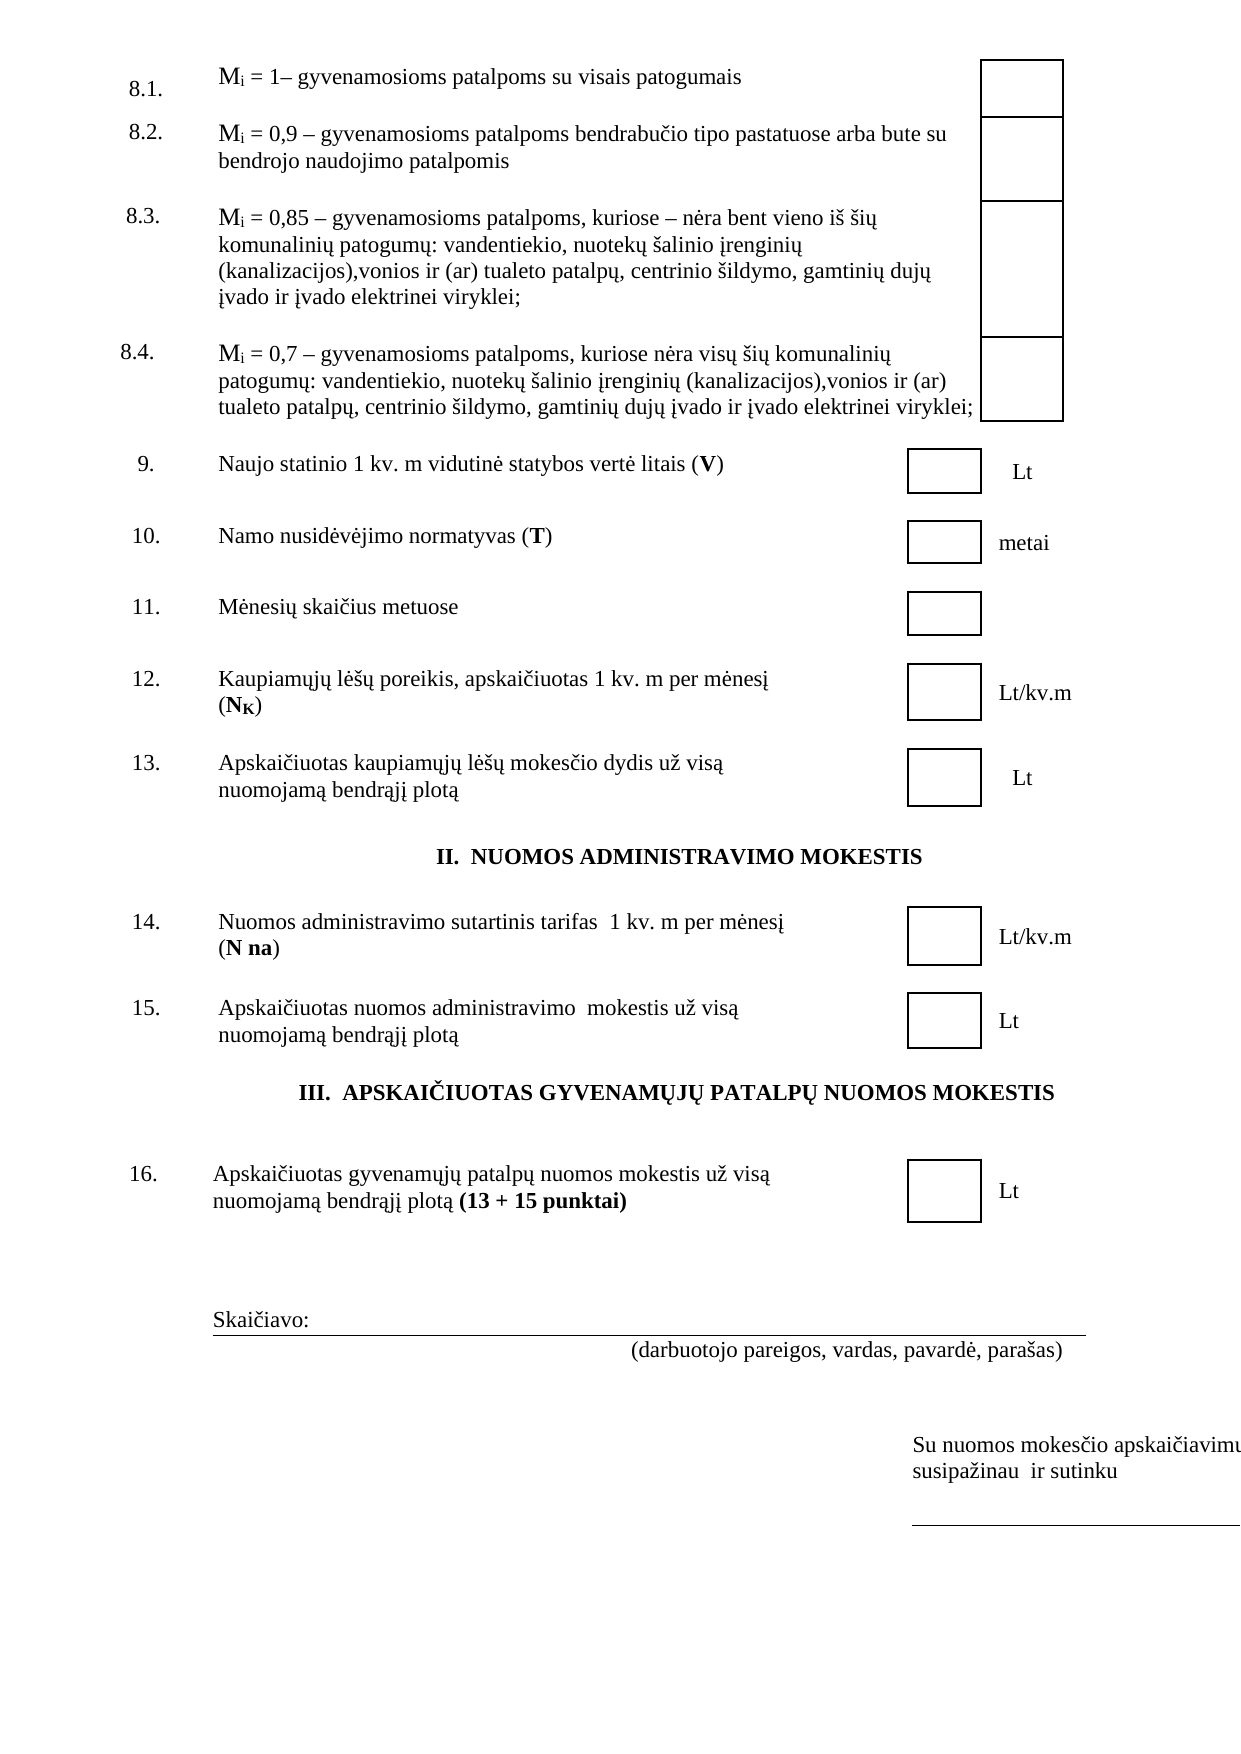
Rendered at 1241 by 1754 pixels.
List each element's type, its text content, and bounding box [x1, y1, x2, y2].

table_cell [1210, 1335, 1215, 1363]
table_cell [1182, 520, 1186, 562]
table_cell [218, 634, 311, 663]
table_cell [1220, 1079, 1240, 1106]
table_cell [763, 1363, 912, 1389]
table_cell [74, 805, 218, 834]
table_cell [1210, 663, 1215, 719]
table_cell [1148, 663, 1159, 719]
table_cell [1136, 1221, 1240, 1249]
table_cell [1141, 805, 1240, 834]
table_cell [1141, 880, 1240, 906]
table_cell [970, 1221, 1136, 1249]
table_cell [1215, 200, 1220, 336]
table_cell [1192, 116, 1196, 200]
table_cell [213, 1106, 306, 1132]
table_cell [1136, 1335, 1148, 1363]
table_cell [1159, 663, 1171, 719]
table_cell [306, 1132, 401, 1158]
table_cell [74, 1106, 213, 1132]
table_cell [965, 492, 1141, 520]
table_cell [909, 908, 980, 964]
table_cell Naujo statinio 1 kv. m vidutinė statybos vertė litais (V) [218, 448, 795, 492]
table_cell [74, 634, 218, 663]
table_cell [1182, 906, 1186, 964]
table_cell [763, 1389, 912, 1416]
table_cell 10. [74, 520, 218, 562]
table_cell [1186, 1079, 1192, 1106]
table_cell [498, 1276, 638, 1302]
table_cell Mi = 0,85 – gyvenamosioms patalpoms, kuriose – nėra bent vieno iš šių komunalinių patogumų: vandentiekio, nuotekų šalinio įrenginių (kanalizacijos),vonios ir (ar) tualeto patalpų, centrinio šildymo, gamtinių dujų įvado ir įvado elektrinei viryklei; [218, 200, 980, 336]
table_cell [1064, 200, 1141, 336]
table_cell 12. [74, 663, 218, 719]
table_cell [1141, 1079, 1152, 1106]
table_cell [401, 1276, 498, 1302]
table_cell [638, 1221, 803, 1249]
table_cell [406, 1363, 498, 1389]
table_cell [1210, 200, 1215, 336]
table_cell [213, 1250, 306, 1276]
table_cell [909, 750, 980, 805]
table_cell [1175, 520, 1182, 562]
table_cell [970, 1132, 1141, 1158]
table_cell [1141, 964, 1240, 992]
table_cell [795, 520, 907, 562]
table_cell [223, 1499, 306, 1525]
table_cell [803, 964, 965, 992]
table_cell [638, 1363, 643, 1389]
table_cell [1220, 116, 1240, 200]
table_cell [1202, 992, 1210, 1047]
table_cell [311, 805, 406, 834]
table_cell [1196, 520, 1202, 562]
table_cell [306, 1221, 401, 1249]
table_cell [795, 719, 965, 747]
table_cell [1196, 834, 1202, 879]
table_cell [406, 880, 503, 906]
table_cell [1220, 448, 1240, 492]
table_cell [498, 1250, 638, 1276]
table_cell [1136, 1250, 1240, 1276]
table_cell [1141, 663, 1148, 719]
table_cell [732, 1499, 763, 1525]
table_cell [643, 1416, 732, 1498]
table_cell [1141, 1106, 1240, 1132]
table_cell [1159, 1335, 1171, 1363]
table_cell Lt [982, 748, 1063, 805]
table_cell [1192, 1335, 1196, 1363]
table_cell Lt [982, 992, 1063, 1047]
table_cell [1175, 1335, 1182, 1363]
table_cell [909, 522, 980, 562]
table_cell [643, 964, 803, 992]
table_cell [1202, 116, 1210, 200]
table_cell [306, 1499, 311, 1525]
table_cell [1148, 59, 1159, 116]
table_cell [763, 1416, 912, 1498]
table_cell [965, 719, 1141, 747]
table_cell [803, 1047, 965, 1079]
table_cell [732, 1416, 763, 1498]
table_cell [803, 1132, 969, 1158]
table_cell [643, 1499, 732, 1525]
table_cell [401, 1416, 406, 1498]
table_cell [1171, 1335, 1175, 1363]
table_cell [1148, 906, 1159, 964]
table_cell [1115, 1363, 1240, 1389]
table_cell [1171, 520, 1175, 562]
table_cell [1141, 492, 1240, 520]
table_cell [1148, 200, 1159, 336]
table_cell [74, 1363, 213, 1389]
table_cell Lt/kv.m [982, 663, 1141, 719]
table_cell [1141, 520, 1148, 562]
table_cell [909, 665, 980, 719]
table_cell [74, 1389, 213, 1416]
table_cell [1171, 59, 1175, 116]
table_cell [213, 1221, 306, 1249]
table_cell [1192, 448, 1202, 492]
table_cell [213, 1363, 218, 1389]
table_cell [643, 880, 803, 906]
table_cell [1196, 663, 1202, 719]
table_cell [1202, 336, 1210, 419]
table_cell [970, 1250, 1136, 1276]
table_cell [1141, 59, 1148, 116]
table_cell [218, 805, 311, 834]
table_cell [218, 492, 311, 520]
table_cell [74, 1132, 213, 1158]
table_cell [1186, 834, 1192, 879]
table_cell [311, 964, 406, 992]
table_cell [638, 1499, 643, 1525]
table_cell [795, 492, 965, 520]
table_cell [1159, 200, 1171, 336]
table_cell [1186, 1335, 1192, 1363]
table_cell [1136, 1276, 1240, 1302]
table_cell [401, 1221, 498, 1249]
table_cell [74, 562, 218, 591]
table_cell [965, 420, 1141, 448]
table_cell 11. [74, 591, 218, 634]
table_cell Namo nusidėvėjimo normatyvas (T) [218, 520, 795, 562]
table_cell [638, 1106, 803, 1132]
table_cell [795, 420, 965, 448]
table_cell [503, 880, 643, 906]
table_cell [982, 61, 1062, 116]
table_cell [306, 1416, 311, 1498]
table_cell [643, 492, 795, 520]
table_cell [74, 964, 218, 992]
table_cell [638, 1250, 803, 1276]
table_cell [965, 562, 1141, 591]
table_cell [498, 1499, 503, 1525]
table_cell [1210, 591, 1215, 634]
table_cell [1196, 906, 1202, 964]
table_cell [1182, 200, 1186, 336]
table_cell [803, 906, 907, 964]
table_cell [503, 492, 643, 520]
table_cell [1141, 748, 1192, 805]
table_cell [1196, 59, 1202, 116]
table_cell [311, 492, 406, 520]
table_cell [1186, 336, 1192, 419]
table_cell [223, 1389, 306, 1416]
table_cell [406, 719, 503, 747]
table_cell [1196, 336, 1202, 419]
table_cell [1215, 520, 1220, 562]
table_cell 15. [74, 992, 218, 1047]
table_cell [982, 118, 1062, 200]
table_cell [1141, 336, 1148, 419]
table_cell [74, 834, 218, 879]
table_cell [503, 719, 643, 747]
table_cell [306, 1389, 311, 1416]
table_cell [1115, 1499, 1240, 1525]
table_cell [803, 992, 907, 1047]
table_cell [1171, 336, 1175, 419]
table_cell [213, 1132, 306, 1158]
table_cell 8.4. [74, 336, 218, 419]
table_cell Mi = 1– gyvenamosioms patalpoms su visais patogumais [218, 59, 980, 116]
table_cell [1220, 1303, 1240, 1335]
table_cell [1192, 591, 1202, 634]
table_cell [1141, 200, 1148, 336]
table_cell [498, 1416, 503, 1498]
table_cell [1141, 1159, 1192, 1221]
table_cell [1141, 591, 1192, 634]
table_cell [982, 202, 1062, 336]
table_cell [503, 562, 643, 591]
table_cell [1215, 59, 1220, 116]
table_cell [1192, 748, 1202, 805]
table_cell [1159, 1303, 1164, 1335]
table_cell [795, 634, 965, 663]
table_cell [1202, 200, 1210, 336]
table_cell [643, 719, 795, 747]
table_cell [1148, 116, 1159, 200]
table_cell [1175, 906, 1182, 964]
table_cell [1192, 906, 1196, 964]
table_cell [1196, 116, 1202, 200]
table_cell [1141, 906, 1148, 964]
table_cell 8.3. [74, 200, 218, 336]
table_cell [1210, 116, 1215, 200]
table_cell [732, 1389, 763, 1416]
table_cell [223, 1416, 306, 1498]
table_cell [218, 1499, 222, 1525]
table_cell [909, 994, 980, 1047]
table_cell [1182, 1303, 1186, 1335]
table_cell [311, 880, 406, 906]
table_cell [1086, 1335, 1136, 1363]
table_cell [218, 562, 311, 591]
table_cell [498, 1106, 638, 1132]
table_cell [1210, 1303, 1215, 1335]
table_cell [218, 420, 311, 448]
table_cell metai [982, 520, 1141, 562]
table_cell [218, 964, 311, 992]
table_cell [1175, 1303, 1182, 1335]
table_cell [1164, 1303, 1171, 1335]
table_cell [74, 1276, 213, 1302]
table_cell [1210, 992, 1215, 1047]
table_cell [1141, 420, 1240, 448]
table_cell [401, 1363, 406, 1389]
table_cell [311, 1499, 401, 1525]
table_cell [1186, 520, 1192, 562]
table_cell [1064, 59, 1141, 116]
table_cell [1141, 634, 1240, 663]
table_cell [1186, 116, 1192, 200]
table_cell [1220, 1335, 1240, 1363]
table_cell [1063, 748, 1141, 805]
table_cell [74, 492, 218, 520]
table_cell [1064, 336, 1141, 419]
table_cell [1159, 906, 1171, 964]
table_cell [498, 1363, 503, 1389]
table_cell [1141, 719, 1240, 747]
table_cell [1148, 1335, 1159, 1363]
table_cell [311, 634, 406, 663]
table_cell [982, 338, 1062, 419]
table_cell Skaičiavo: [213, 1303, 401, 1335]
table_cell [218, 880, 311, 906]
table_cell [406, 634, 503, 663]
table_cell Apskaičiuotas kaupiamųjų lėšų mokesčio dydis už visą nuomojamą bendrąjį plotą [218, 748, 795, 805]
table_cell [1063, 1159, 1141, 1221]
table_cell [1182, 663, 1186, 719]
table_cell [1175, 200, 1182, 336]
table_cell [1086, 1303, 1136, 1335]
table_cell [406, 1416, 498, 1498]
table_cell [1063, 448, 1141, 492]
table_cell [1192, 1159, 1202, 1221]
table_cell [1196, 1335, 1202, 1363]
table_cell [1215, 1159, 1220, 1221]
table_cell Lt/kv.m [982, 906, 1141, 964]
table_cell [218, 1047, 311, 1079]
table_cell [1220, 200, 1240, 336]
table_cell [638, 1276, 803, 1302]
table_cell [965, 880, 1141, 906]
table_cell [1186, 59, 1192, 116]
table_cell [74, 420, 218, 448]
table_cell [74, 1221, 213, 1249]
table_cell [1202, 663, 1210, 719]
table_cell [1220, 520, 1240, 562]
table_cell Lt [982, 1159, 1063, 1221]
table_cell [218, 719, 311, 747]
table_cell [503, 420, 643, 448]
table_cell [1171, 200, 1175, 336]
table_cell [311, 420, 406, 448]
table_cell II. NUOMOS ADMINISTRAVIMO MOKESTIS [218, 834, 1141, 879]
table_cell [803, 1159, 907, 1221]
table_cell [74, 1416, 213, 1498]
table_cell [1175, 336, 1182, 419]
table_cell [1215, 992, 1220, 1047]
table_cell [1011, 1499, 1115, 1525]
table_cell [401, 1303, 1086, 1335]
table_cell [965, 805, 1141, 834]
table_cell [1136, 1303, 1148, 1335]
table_cell [1210, 59, 1215, 116]
table_cell [406, 1047, 503, 1079]
table_cell Nuomos administravimo sutartinis tarifas 1 kv. m per mėnesį (N na) [218, 906, 803, 964]
table_cell [643, 1363, 732, 1389]
table_cell [74, 719, 218, 747]
table_cell [1175, 663, 1182, 719]
table_cell [1215, 1303, 1220, 1335]
table_cell [503, 1499, 638, 1525]
table_cell [1215, 906, 1220, 964]
table_cell [74, 1303, 213, 1335]
table_cell [1171, 1303, 1175, 1335]
table_cell [503, 1363, 638, 1389]
table_cell [74, 1499, 213, 1525]
table_cell [803, 1276, 969, 1302]
table_cell [218, 1416, 222, 1498]
table_cell [406, 420, 503, 448]
table_cell Apskaičiuotas gyvenamųjų patalpų nuomos mokestis už visą nuomojamą bendrąjį plotą (13 + 15 punktai) [213, 1159, 803, 1221]
table_cell [1192, 1079, 1196, 1106]
table_cell [638, 1416, 643, 1498]
table_cell 8.2. [74, 116, 218, 200]
table_cell [1182, 59, 1186, 116]
table_cell [795, 591, 907, 634]
table_cell [503, 1416, 638, 1498]
table_cell [74, 1335, 213, 1363]
table_cell [1220, 59, 1240, 116]
table_cell [1171, 906, 1175, 964]
table_cell [306, 1363, 311, 1389]
table_cell [311, 1416, 401, 1498]
table_cell [1182, 116, 1186, 200]
table_cell [1171, 834, 1182, 879]
table_cell [1159, 520, 1171, 562]
table_cell [1202, 748, 1210, 805]
table_cell [306, 1276, 401, 1302]
table_cell [1220, 591, 1240, 634]
table_cell [1202, 448, 1210, 492]
table_cell [1192, 992, 1202, 1047]
table_cell III. APSKAIČIUOTAS GYVENAMŲJŲ PATALPŲ NUOMOS MOKESTIS [213, 1079, 1141, 1106]
table_cell [1159, 336, 1171, 419]
table_cell [1175, 116, 1182, 200]
table_cell 9. [74, 448, 218, 492]
table_cell [803, 1250, 969, 1276]
table_cell [1148, 1303, 1159, 1335]
table_cell Apskaičiuotas nuomos administravimo mokestis už visą nuomojamą bendrąjį plotą [218, 992, 803, 1047]
table_cell [1192, 1303, 1196, 1335]
table_cell [503, 964, 643, 992]
table_cell [1210, 1079, 1215, 1106]
table_cell [498, 1132, 638, 1158]
table_cell [1210, 834, 1215, 879]
table_cell [795, 448, 907, 492]
table_cell [503, 634, 643, 663]
table_cell [1141, 834, 1148, 879]
table_cell [970, 1106, 1141, 1132]
table_cell [1215, 1079, 1220, 1106]
table_cell [909, 450, 980, 492]
table_cell [1159, 116, 1171, 200]
table_cell [311, 1363, 401, 1389]
table_cell [1220, 1159, 1240, 1221]
table_cell Kaupiamųjų lėšų poreikis, apskaičiuotas 1 kv. m per mėnesį (NK) [218, 663, 795, 719]
table_cell [1220, 748, 1240, 805]
table_cell [643, 420, 795, 448]
table_cell [1186, 1303, 1192, 1335]
table_cell [311, 719, 406, 747]
table_cell [1141, 1132, 1240, 1158]
table_cell [1202, 1335, 1210, 1363]
table_cell [1215, 336, 1220, 419]
table_cell [1171, 116, 1175, 200]
table_cell [638, 1132, 803, 1158]
table_cell [1148, 834, 1159, 879]
table_cell [1159, 834, 1171, 879]
table_cell Su nuomos mokesčio apskaičiavimu susipažinau ir sutinku [912, 1416, 1240, 1498]
table_cell [498, 1221, 638, 1249]
table_cell [1064, 116, 1141, 200]
table_cell [1220, 663, 1240, 719]
table_cell [223, 1363, 306, 1389]
table_cell [1202, 59, 1210, 116]
table_cell [1210, 906, 1215, 964]
table_cell [795, 748, 907, 805]
table_cell [1152, 1079, 1164, 1106]
table_cell [1063, 591, 1141, 634]
table_cell [401, 1499, 406, 1525]
table_cell [74, 880, 218, 906]
table_cell [1210, 1159, 1215, 1221]
table_cell 16. [74, 1159, 213, 1221]
table_cell [218, 1363, 222, 1389]
table_cell [732, 1363, 763, 1389]
table_cell [795, 562, 965, 591]
table_cell [643, 634, 795, 663]
table_cell [1215, 1335, 1220, 1363]
table_cell [912, 1499, 1011, 1525]
table_cell [1164, 1079, 1175, 1106]
table_cell [1186, 663, 1192, 719]
table_cell [401, 1132, 498, 1158]
table_cell [1202, 1079, 1210, 1106]
table_cell [965, 1047, 1141, 1079]
table_cell [1011, 1389, 1115, 1416]
table_cell [763, 1499, 912, 1525]
table_cell [1196, 200, 1202, 336]
table_cell [1220, 336, 1240, 419]
table_cell [643, 562, 795, 591]
table_cell [912, 1389, 1011, 1416]
table_cell [1210, 748, 1215, 805]
table_cell 14. [74, 906, 218, 964]
table_cell [1196, 1079, 1202, 1106]
table_cell [1192, 663, 1196, 719]
table_cell [213, 1389, 218, 1416]
table_cell [1159, 59, 1171, 116]
table_cell [1141, 448, 1192, 492]
table_cell [406, 562, 503, 591]
table_cell [1182, 336, 1186, 419]
table_cell [643, 1389, 732, 1416]
table_cell [311, 1047, 406, 1079]
table_cell [1202, 1303, 1210, 1335]
table_cell [1210, 336, 1215, 419]
table_cell [1215, 663, 1220, 719]
table_cell [1175, 59, 1182, 116]
table_cell [1215, 834, 1220, 879]
table_cell [503, 1047, 643, 1079]
table_cell [1141, 562, 1240, 591]
table_cell [982, 591, 1063, 634]
table_cell [1063, 992, 1141, 1047]
table_cell Mėnesių skaičius metuose [218, 591, 795, 634]
table_cell [803, 1106, 969, 1132]
table_cell [1182, 1335, 1186, 1363]
table_cell [1141, 1047, 1240, 1079]
table_cell [1210, 448, 1215, 492]
table_cell [213, 1416, 218, 1498]
table_cell [74, 1250, 213, 1276]
table_cell [803, 880, 965, 906]
table_cell [1202, 591, 1210, 634]
table_cell [1141, 116, 1148, 200]
table_cell [795, 663, 907, 719]
table_cell [213, 1499, 218, 1525]
table_cell [1202, 520, 1210, 562]
table_cell [406, 492, 503, 520]
table_cell [638, 1389, 643, 1416]
table_cell Mi = 0,7 – gyvenamosioms patalpoms, kuriose nėra visų šių komunalinių patogumų: vandentiekio, nuotekų šalinio įrenginių (kanalizacijos),vonios ir (ar) tualeto patalpų, centrinio šildymo, gamtinių dujų įvado ir įvado elektrinei viryklei; [218, 336, 980, 419]
table_cell [1148, 336, 1159, 419]
table_cell [311, 562, 406, 591]
table_cell [1220, 992, 1240, 1047]
table_cell [643, 805, 795, 834]
table_cell Mi = 0,9 – gyvenamosioms patalpoms bendrabučio tipo pastatuose arba bute su bendrojo naudojimo patalpomis [218, 116, 980, 200]
table_cell [406, 805, 503, 834]
table_cell [1186, 200, 1192, 336]
table_cell [1192, 59, 1196, 116]
table_cell [306, 1106, 401, 1132]
table_cell [909, 593, 980, 634]
table_cell [218, 1389, 222, 1416]
table_cell [74, 1047, 218, 1079]
table_cell [1215, 448, 1220, 492]
table_cell [306, 1250, 401, 1276]
table_cell (darbuotojo pareigos, vardas, pavardė, parašas) [213, 1336, 1086, 1363]
table_cell [401, 1106, 498, 1132]
table_cell [1210, 520, 1215, 562]
table_cell [1011, 1363, 1115, 1389]
table_cell [1186, 906, 1192, 964]
table_cell [1175, 1079, 1186, 1106]
table_cell [1215, 591, 1220, 634]
table_cell [965, 634, 1141, 663]
table_cell [1115, 1389, 1240, 1416]
table_cell [503, 1389, 638, 1416]
table_cell [909, 1161, 980, 1221]
table_cell [1148, 520, 1159, 562]
table_cell [406, 1499, 498, 1525]
table_cell [795, 805, 965, 834]
table_cell [912, 1363, 1011, 1389]
table_cell [74, 1079, 213, 1106]
table_cell [1202, 906, 1210, 964]
table_cell Lt [982, 448, 1063, 492]
table_cell [1202, 1159, 1210, 1221]
table_cell [1215, 116, 1220, 200]
table_cell [1215, 748, 1220, 805]
table_cell [406, 964, 503, 992]
table_cell [406, 1389, 498, 1416]
table_cell [1192, 200, 1196, 336]
table_cell [1196, 1303, 1202, 1335]
table_cell [643, 1047, 803, 1079]
table_cell [970, 1276, 1136, 1302]
table_cell [965, 964, 1141, 992]
table_cell [213, 1276, 306, 1302]
table_cell [401, 1389, 406, 1416]
table_cell [1220, 906, 1240, 964]
table_cell [498, 1389, 503, 1416]
table_cell [1192, 834, 1196, 879]
table_cell [1192, 336, 1196, 419]
table_cell [401, 1250, 498, 1276]
table_cell [311, 1389, 401, 1416]
table_cell 8.1. [74, 59, 218, 116]
table_cell [1171, 663, 1175, 719]
table_cell [503, 805, 643, 834]
table_cell [1182, 834, 1186, 879]
table_cell [1202, 834, 1210, 879]
table_cell [1220, 834, 1240, 879]
table_cell [803, 1221, 969, 1249]
table_cell [1141, 992, 1192, 1047]
table_cell 13. [74, 748, 218, 805]
table_cell [1192, 520, 1196, 562]
